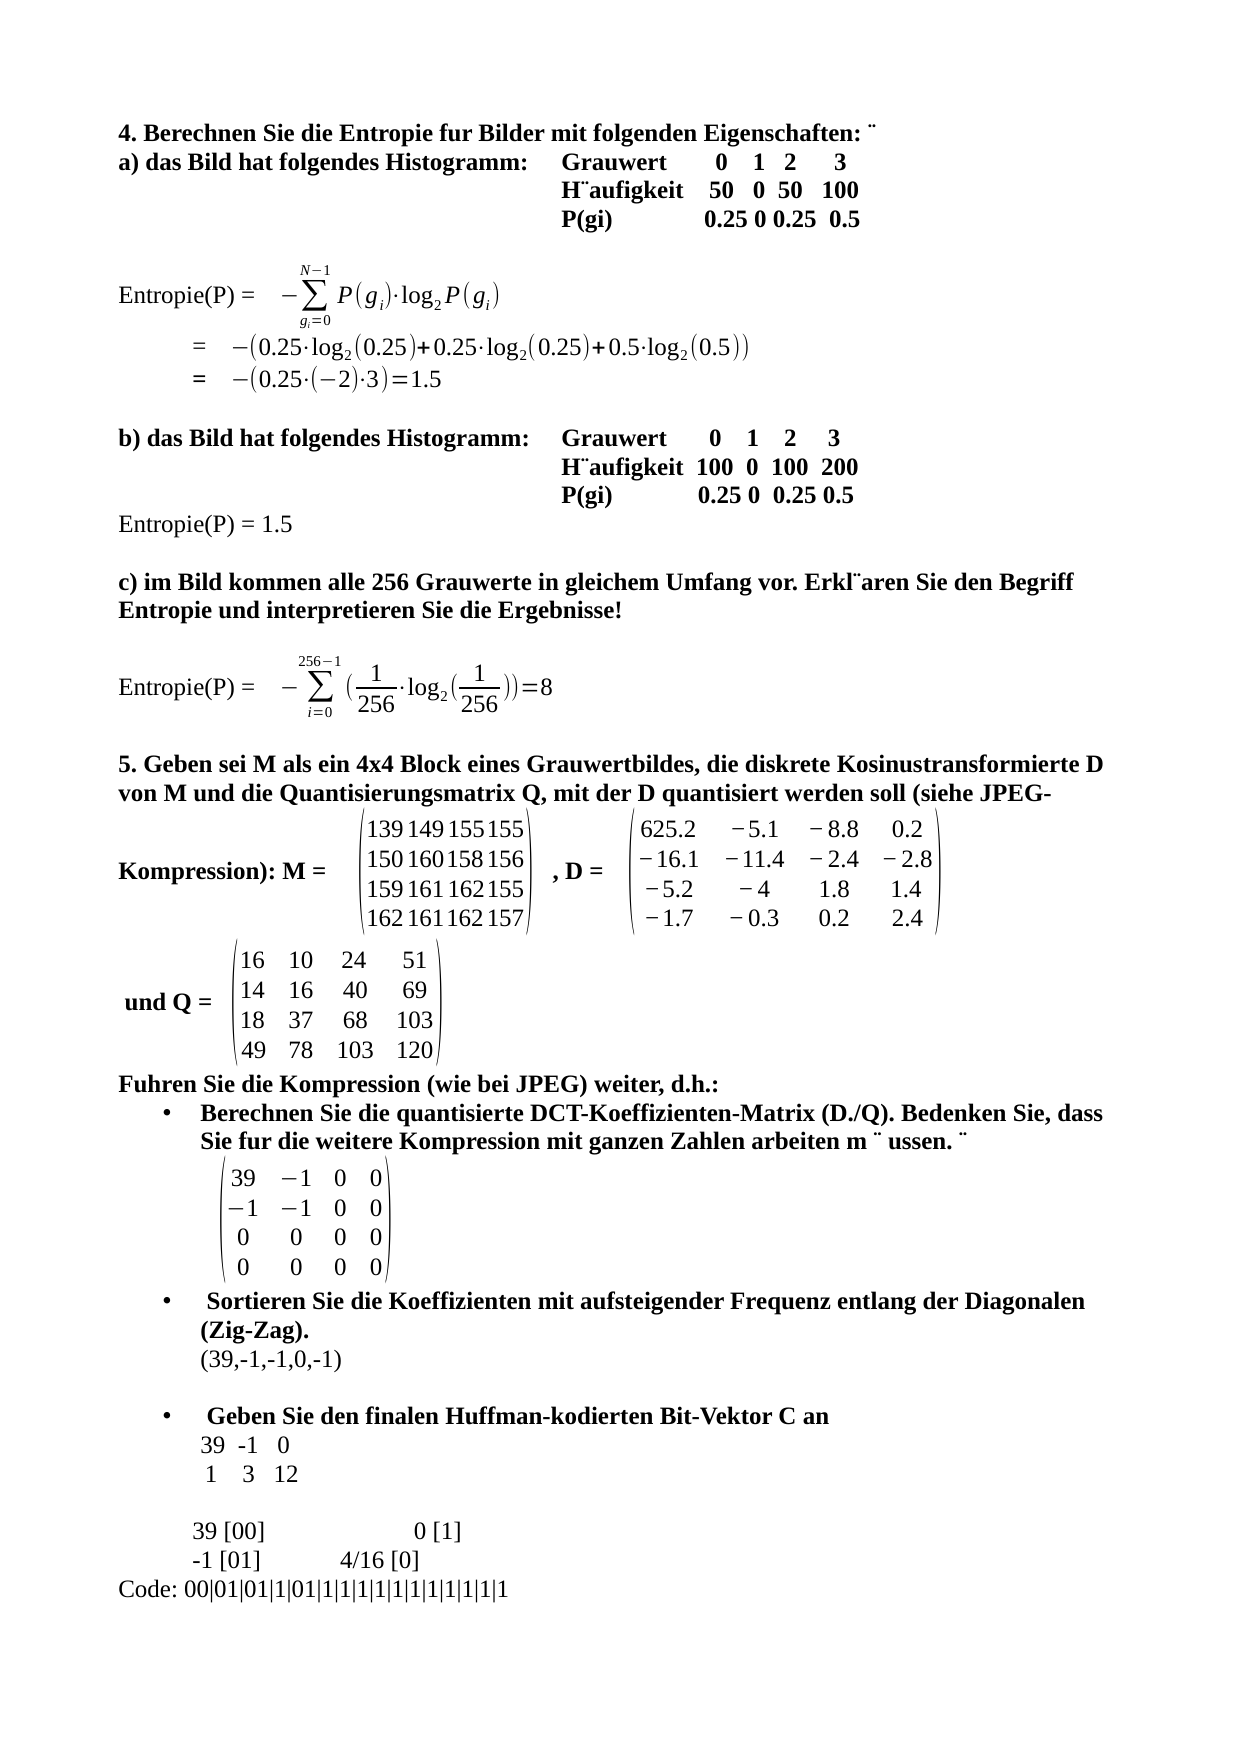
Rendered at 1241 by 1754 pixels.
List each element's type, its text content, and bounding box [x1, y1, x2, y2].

text -1 [01] 4/16 [0] [118, 1545, 1122, 1574]
text 39 [00] 0 [1] [118, 1516, 1122, 1545]
text Entropie(P) = 1.5 [118, 509, 1122, 538]
text = [118, 331, 1122, 364]
text b) das Bild hat folgendes Histogramm: Grauwert 0 1 2 3 [118, 394, 1122, 452]
list Berechnen Sie die quantisierte DCT-Koeffizienten-Matrix (D./Q). Bedenken Sie, dass Sie fur die weitere Kompression mit ganzen Zahlen arbeiten m ¨ ussen. ¨ [163, 1098, 1122, 1286]
text 5. Geben sei M als ein 4x4 Block eines Grauwertbildes, die diskrete Kosinustransformierte D von M und die Quantisierungsmatrix Q, mit der D quantisiert werden soll (siehe JPEG-Kompression): M = , D = [118, 749, 1122, 938]
text Entropie(P) = [118, 653, 1122, 720]
text 4. Berechnen Sie die Entropie fur Bilder mit folgenden Eigenschaften: ¨ a) das Bild hat folgendes Histogramm: Grauwert 0 1 2 3 H¨aufigkeit 50 0 50 100 [118, 118, 1122, 204]
text 1 3 12 [118, 1459, 1122, 1488]
text und Q = [118, 938, 1122, 1069]
text Fuhren Sie die Kompression (wie bei JPEG) weiter, d.h.: [118, 1069, 1122, 1098]
text H¨aufigkeit 100 0 100 200 [118, 452, 1122, 480]
list Geben Sie den finalen Huffman-kodierten Bit-Vektor C an 39 -1 0 [163, 1401, 1122, 1459]
list Sortieren Sie die Koeffizienten mit aufsteigender Frequenz entlang der Diagonalen (Zig-Zag). (39,-1,-1,0,-1) [163, 1286, 1122, 1401]
text P(gi) 0.25 0 0.25 0.5 [118, 480, 1122, 509]
text = [118, 364, 1122, 394]
text Entropie(P) = [118, 262, 1122, 331]
text c) im Bild kommen alle 256 Grauwerte in gleichem Umfang vor. Erkl¨aren Sie den Begriff Entropie und interpretieren Sie die Ergebnisse! [118, 538, 1122, 624]
text Code: 00|01|01|1|01|1|1|1|1|1|1|1|1|1|1|1 [118, 1574, 1122, 1603]
text P(gi) 0.25 0 0.25 0.5 [118, 204, 1122, 233]
